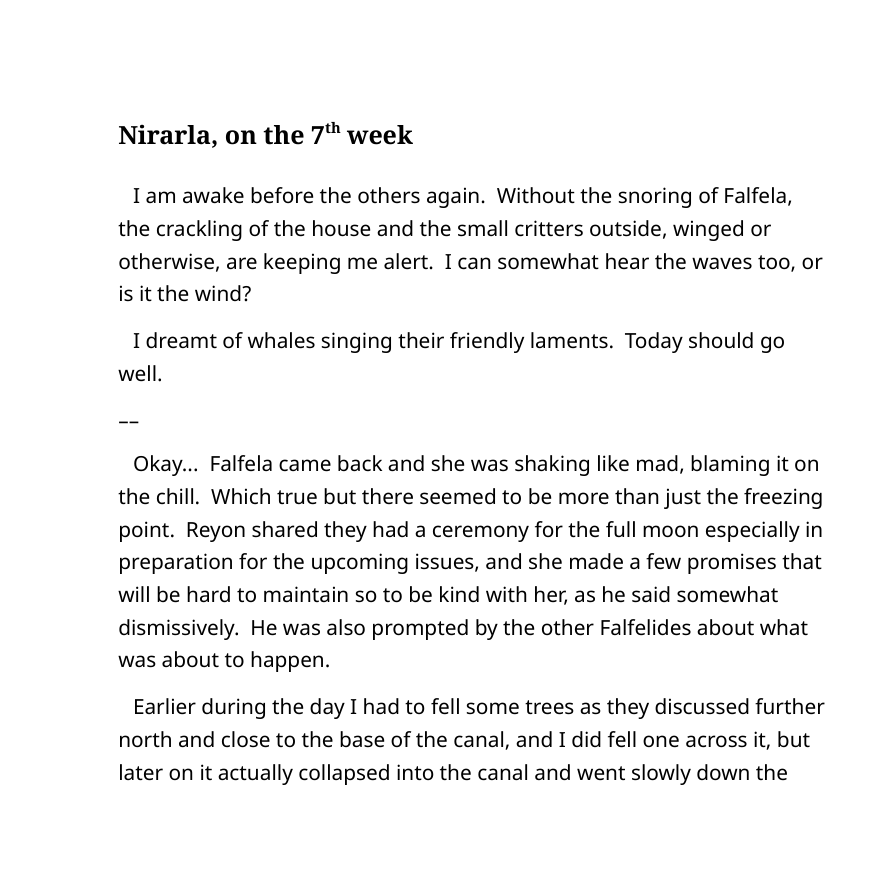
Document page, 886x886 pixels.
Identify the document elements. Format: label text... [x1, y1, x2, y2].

subtitle Nirarla, on the 7th week [118, 118, 827, 152]
text Earlier during the day I had to fell some trees as they discussed further north and close to the base of the canal, and I did fell one across it, but later on it actually collapsed into the canal and went slowly down the [118, 692, 827, 786]
text I am awake before the others again. Without the snoring of Falfela, the crackling of the house and the small critters outside, winged or otherwise, are keeping me alert. I can somewhat hear the waves too, or is it the wind? [118, 182, 827, 308]
subtitle –– [118, 406, 827, 435]
text I dreamt of whales singing their friendly laments. Today should go well. [118, 327, 827, 388]
text Okay... Falfela came back and she was shaking like mad, blaming it on the chill. Which true but there seemed to be more than just the freezing point. Reyon shared they had a ceremony for the full moon especially in preparation for the upcoming issues, and she made a few promises that will be hard to maintain so to be kind with her, as he said somewhat dismissively. He was also prompted by the other Falfelides about what was about to happen. [118, 449, 827, 674]
